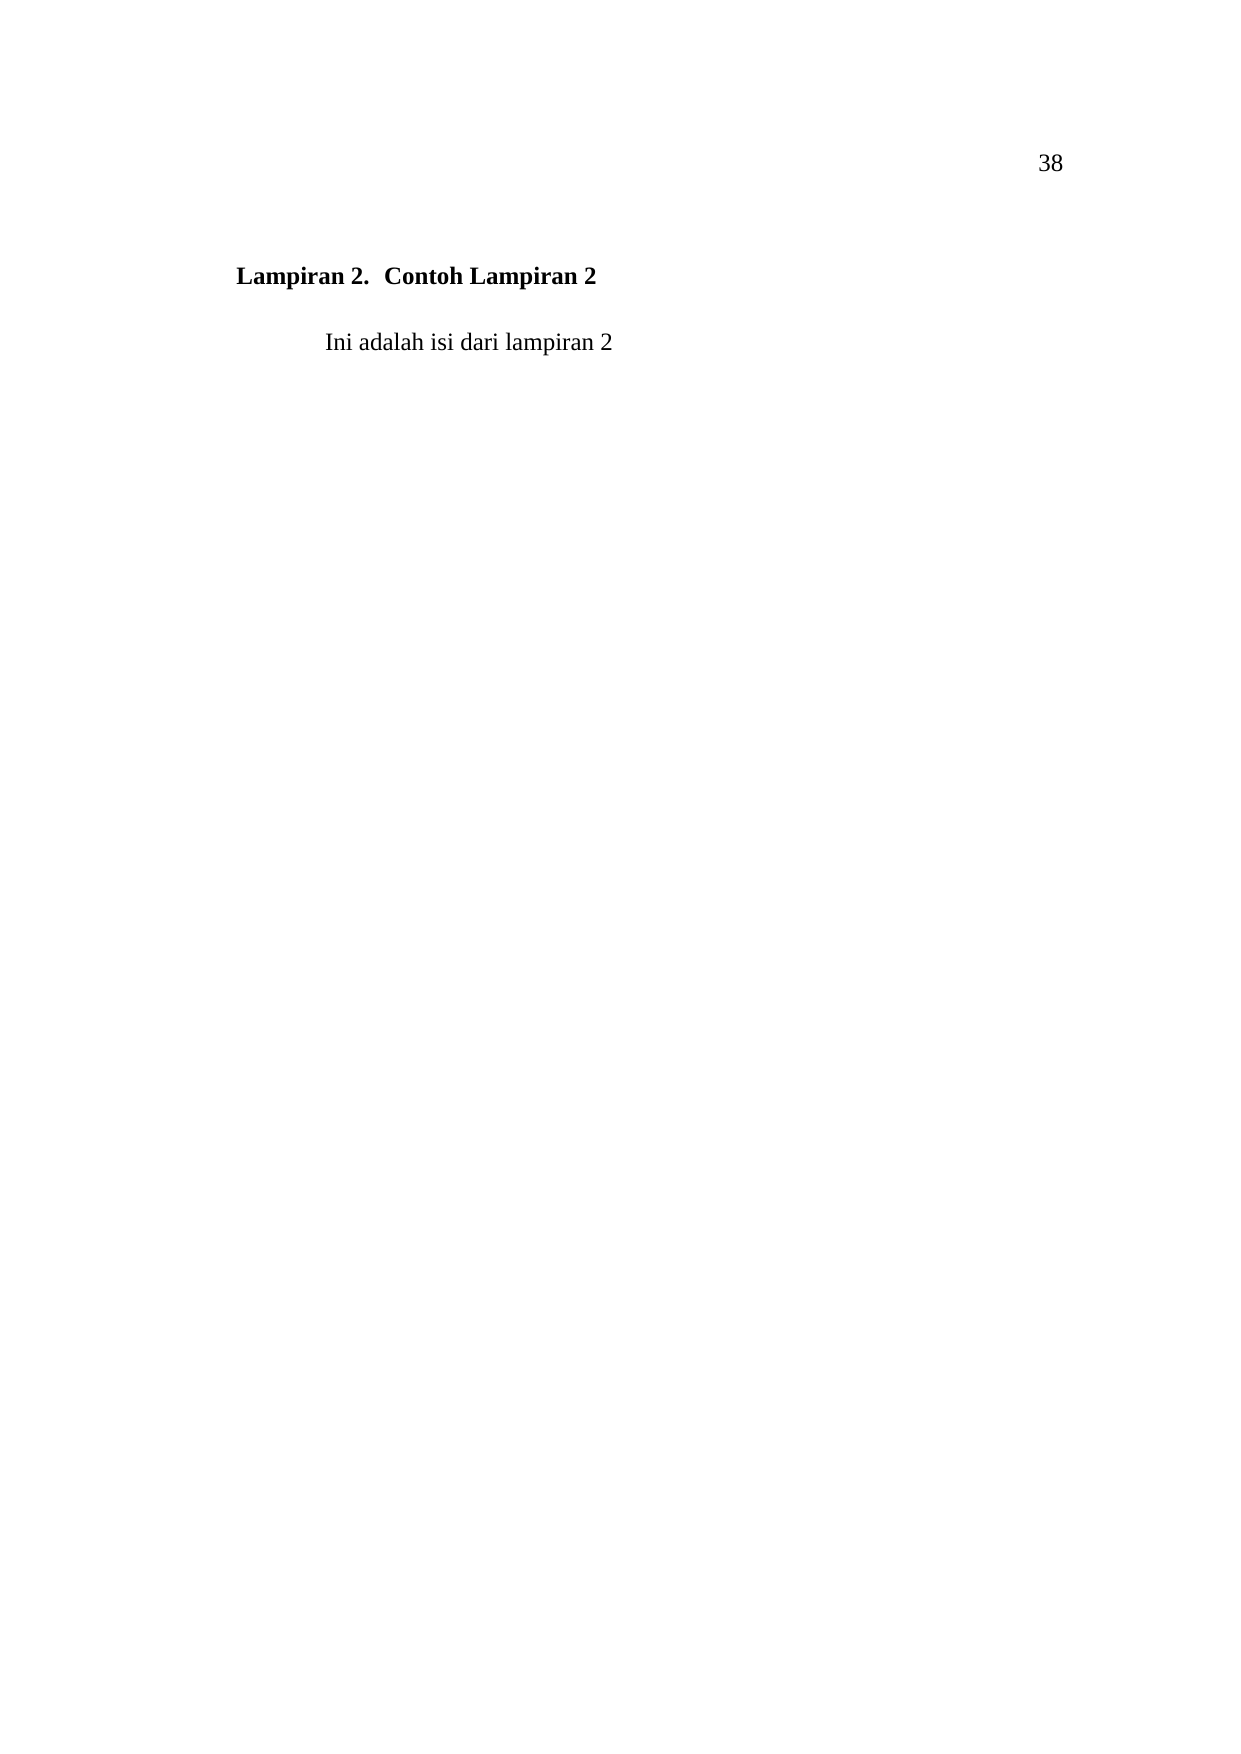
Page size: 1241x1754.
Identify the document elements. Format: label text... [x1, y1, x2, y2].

text Ini adalah isi dari lampiran 2 [236, 327, 1063, 356]
subtitle Contoh Lampiran 2 [236, 261, 1063, 290]
